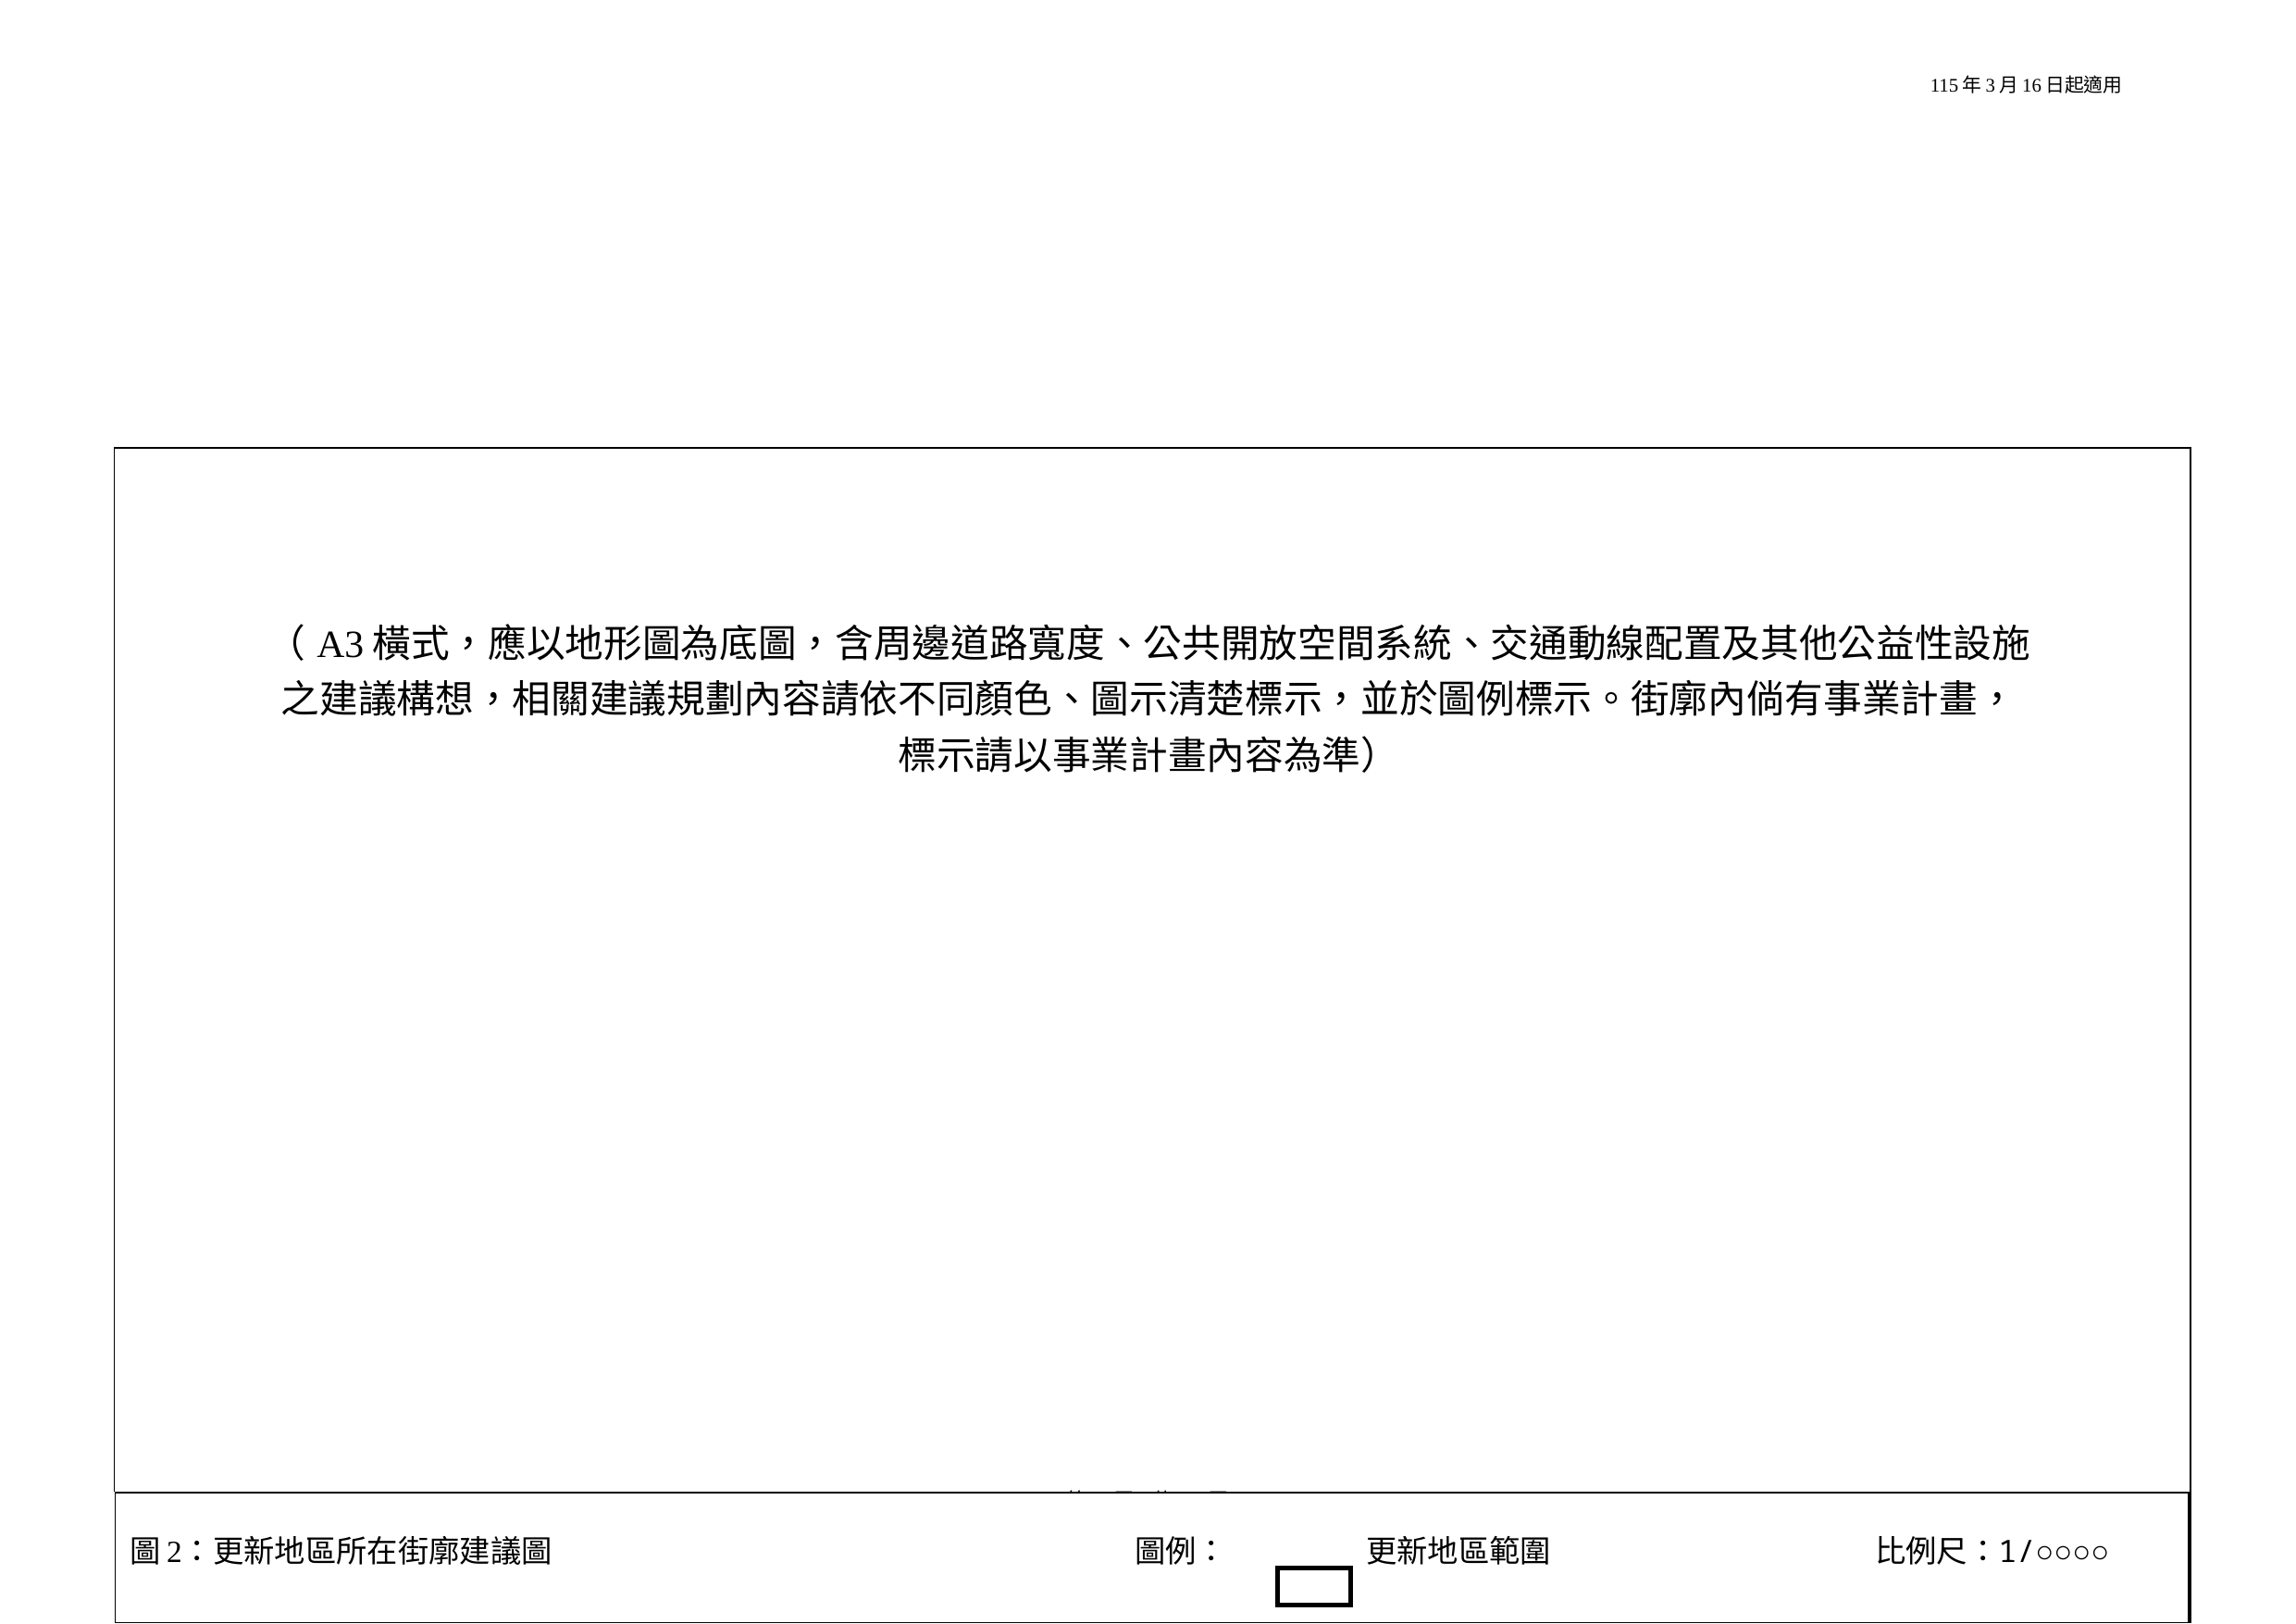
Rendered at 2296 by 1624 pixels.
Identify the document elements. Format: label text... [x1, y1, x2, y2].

text 圖2：更新地區所在街廓建議圖 圖例： 更新地區範圍 比例尺：1/○○○○ [130, 1518, 2174, 1573]
